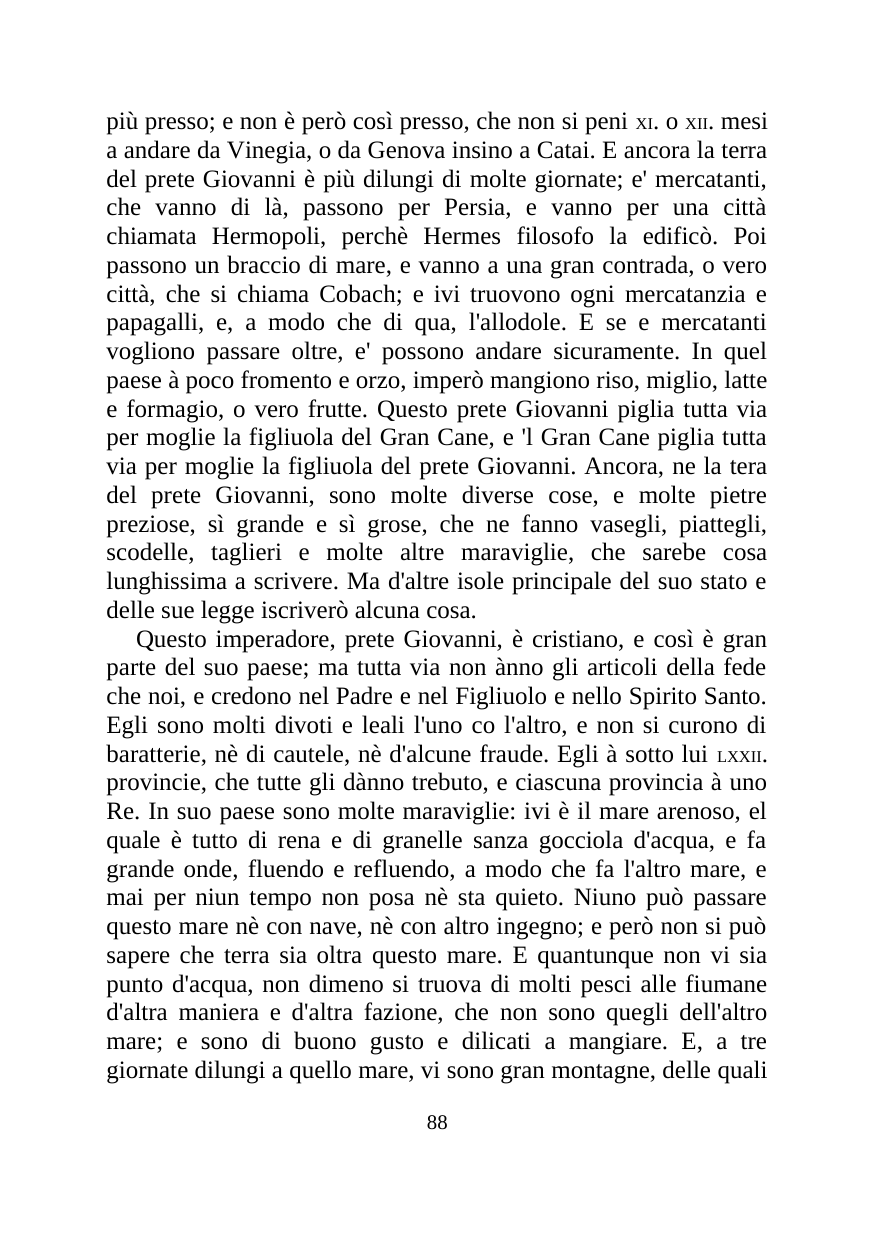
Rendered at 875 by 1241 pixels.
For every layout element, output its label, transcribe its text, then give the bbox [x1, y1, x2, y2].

text più presso; e non è però così presso, che non si peni xi. o xii. mesi a andare da Vinegia, o da Genova insino a Catai. E ancora la terra del prete Giovanni è più dilungi di molte giornate; e' mercatanti, che vanno di là, passono per Persia, e vanno per una città chiamata Hermopoli, perchè Hermes filosofo la edificò. Poi passono un braccio di mare, e vanno a una gran contrada, o vero città, che si chiama Cobach; e ivi truovono ogni mercatanzia e papagalli, e, a modo che di qua, l'allodole. E se e mercatanti vogliono passare oltre, e' possono andare sicuramente. In quel paese à poco fromento e orzo, imperò mangiono riso, miglio, latte e formagio, o vero frutte. Questo prete Giovanni piglia tutta via per moglie la figliuola del Gran Cane, e 'l Gran Cane piglia tutta via per moglie la figliuola del prete Giovanni. Ancora, ne la tera del prete Giovanni, sono molte diverse cose, e molte pietre preziose, sì grande e sì grose, che ne fanno vasegli, piattegli, scodelle, taglieri e molte altre maraviglie, che sarebe cosa lunghissima a scrivere. Ma d'altre isole principale del suo stato e delle sue legge iscriverò alcuna cosa. [106, 106, 768, 624]
text Questo imperadore, prete Giovanni, è cristiano, e così è gran parte del suo paese; ma tutta via non ànno gli articoli della fede che noi, e credono nel Padre e nel Figliuolo e nello Spirito Santo. Egli sono molti divoti e leali l'uno co l'altro, e non si curono di baratterie, nè di cautele, nè d'alcune fraude. Egli à sotto lui lxxii. provincie, che tutte gli dànno trebuto, e ciascuna provincia à uno Re. In suo paese sono molte maraviglie: ivi è il mare arenoso, el quale è tutto di rena e di granelle sanza gocciola d'acqua, e fa grande onde, fluendo e refluendo, a modo che fa l'altro mare, e mai per niun tempo non posa nè sta quieto. Niuno può passare questo mare nè con nave, nè con altro ingegno; e però non si può sapere che terra sia oltra questo mare. E quantunque non vi sia punto d'acqua, non dimeno si truova di molti pesci alle fiumane d'altra maniera e d'altra fazione, che non sono quegli dell'altro mare; e sono di buono gusto e dilicati a mangiare. E, a tre giornate dilungi a quello mare, vi sono gran montagne, delle quali [106, 624, 768, 1084]
